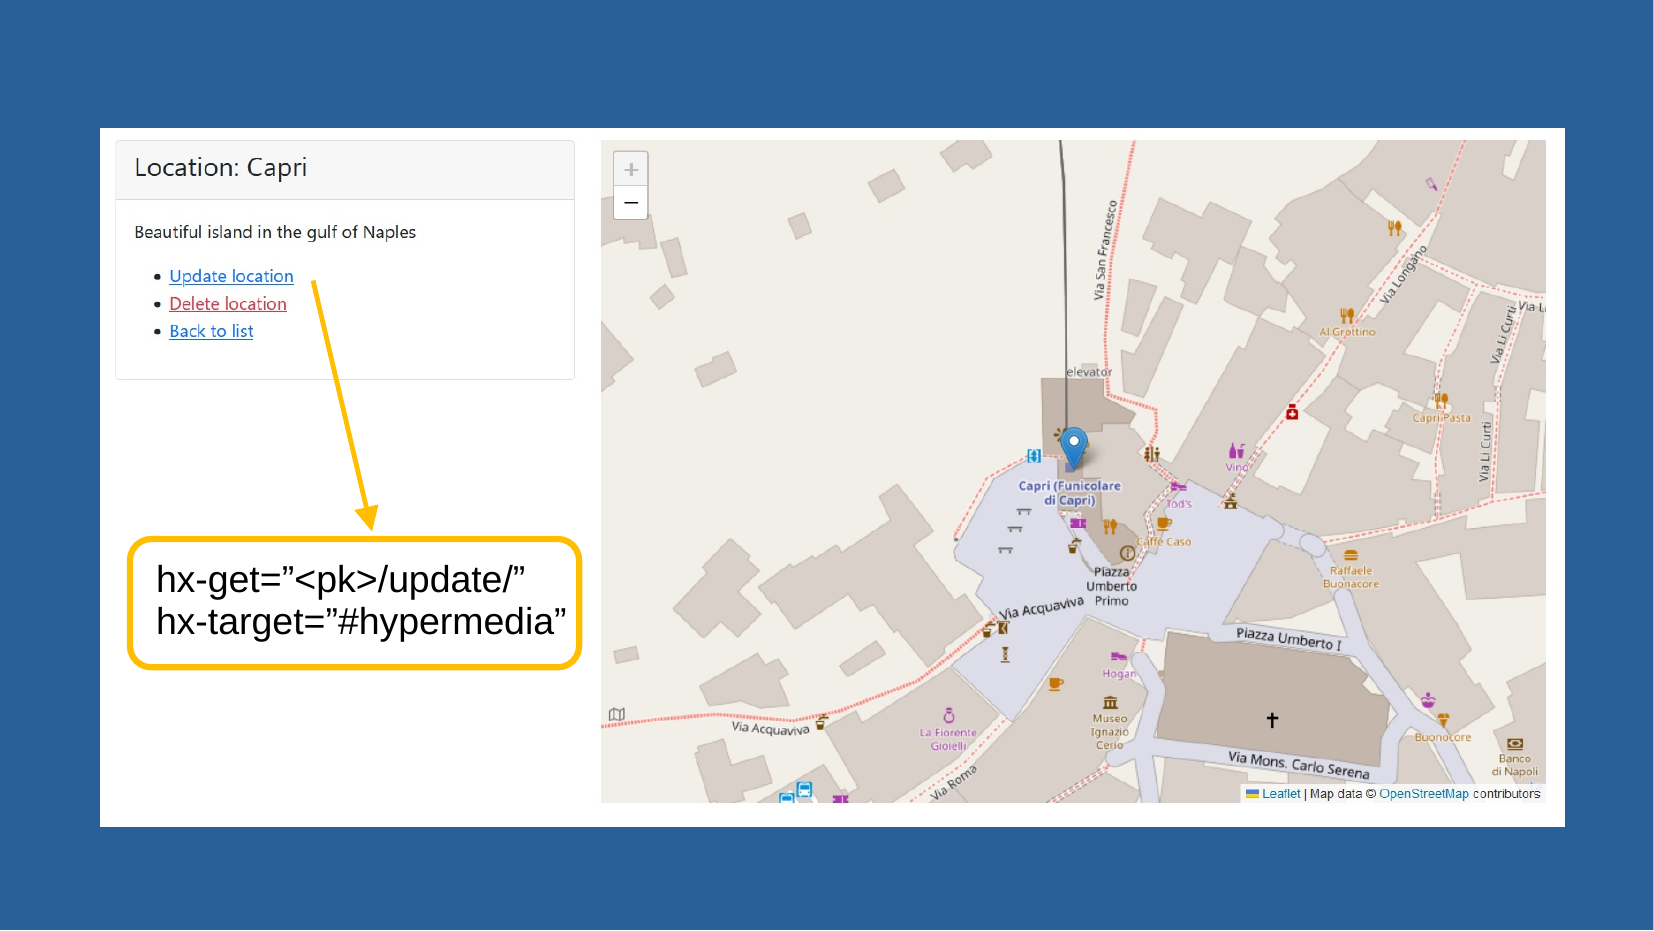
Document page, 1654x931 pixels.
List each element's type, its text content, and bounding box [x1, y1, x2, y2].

picture [100, 128, 1565, 827]
text_box hx-get=”<pk>/update/” hx-target=”#hypermedia” [141, 550, 591, 692]
text_box hx-get=”<pk>/update/” hx-target=”#hypermedia” [141, 550, 576, 664]
